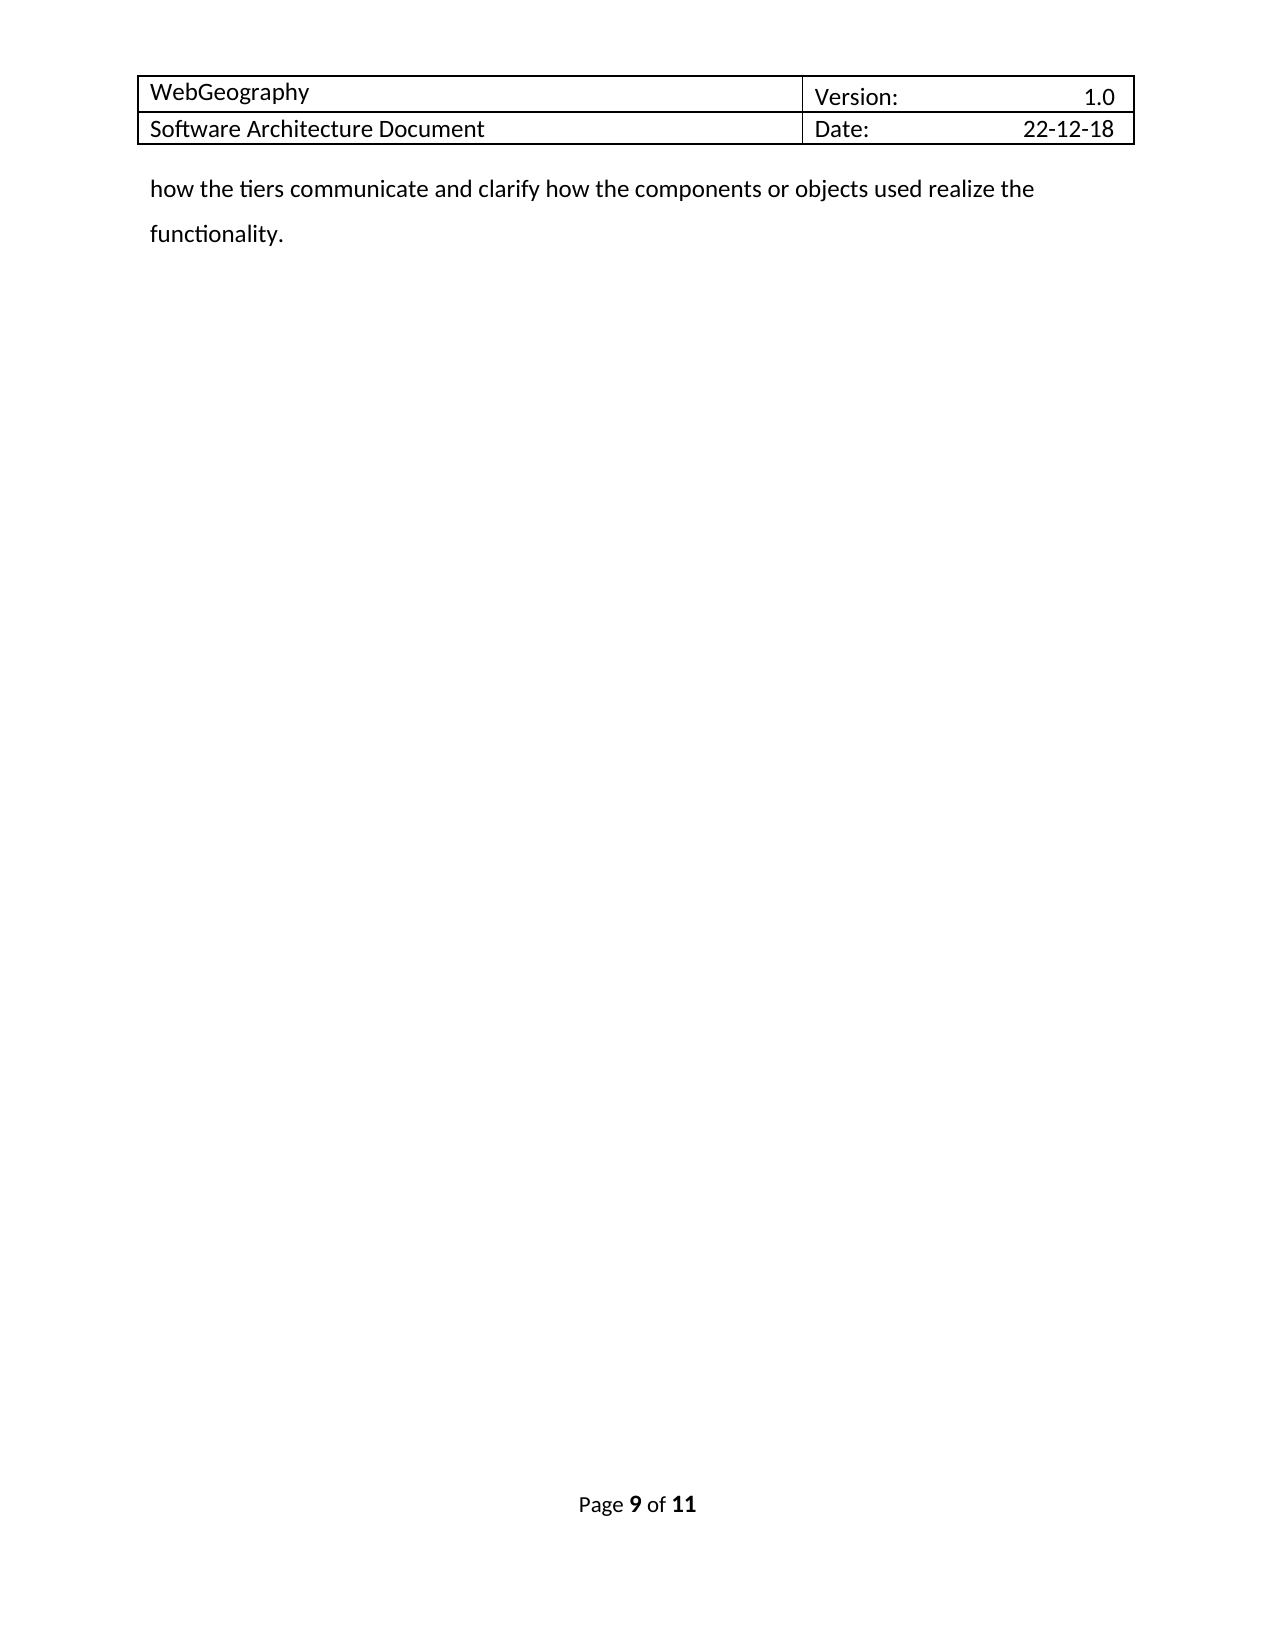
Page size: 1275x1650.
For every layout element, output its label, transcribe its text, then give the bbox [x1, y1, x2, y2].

text how the tiers communicate and clarify how the components or objects used realize the functionality. [150, 173, 1125, 249]
